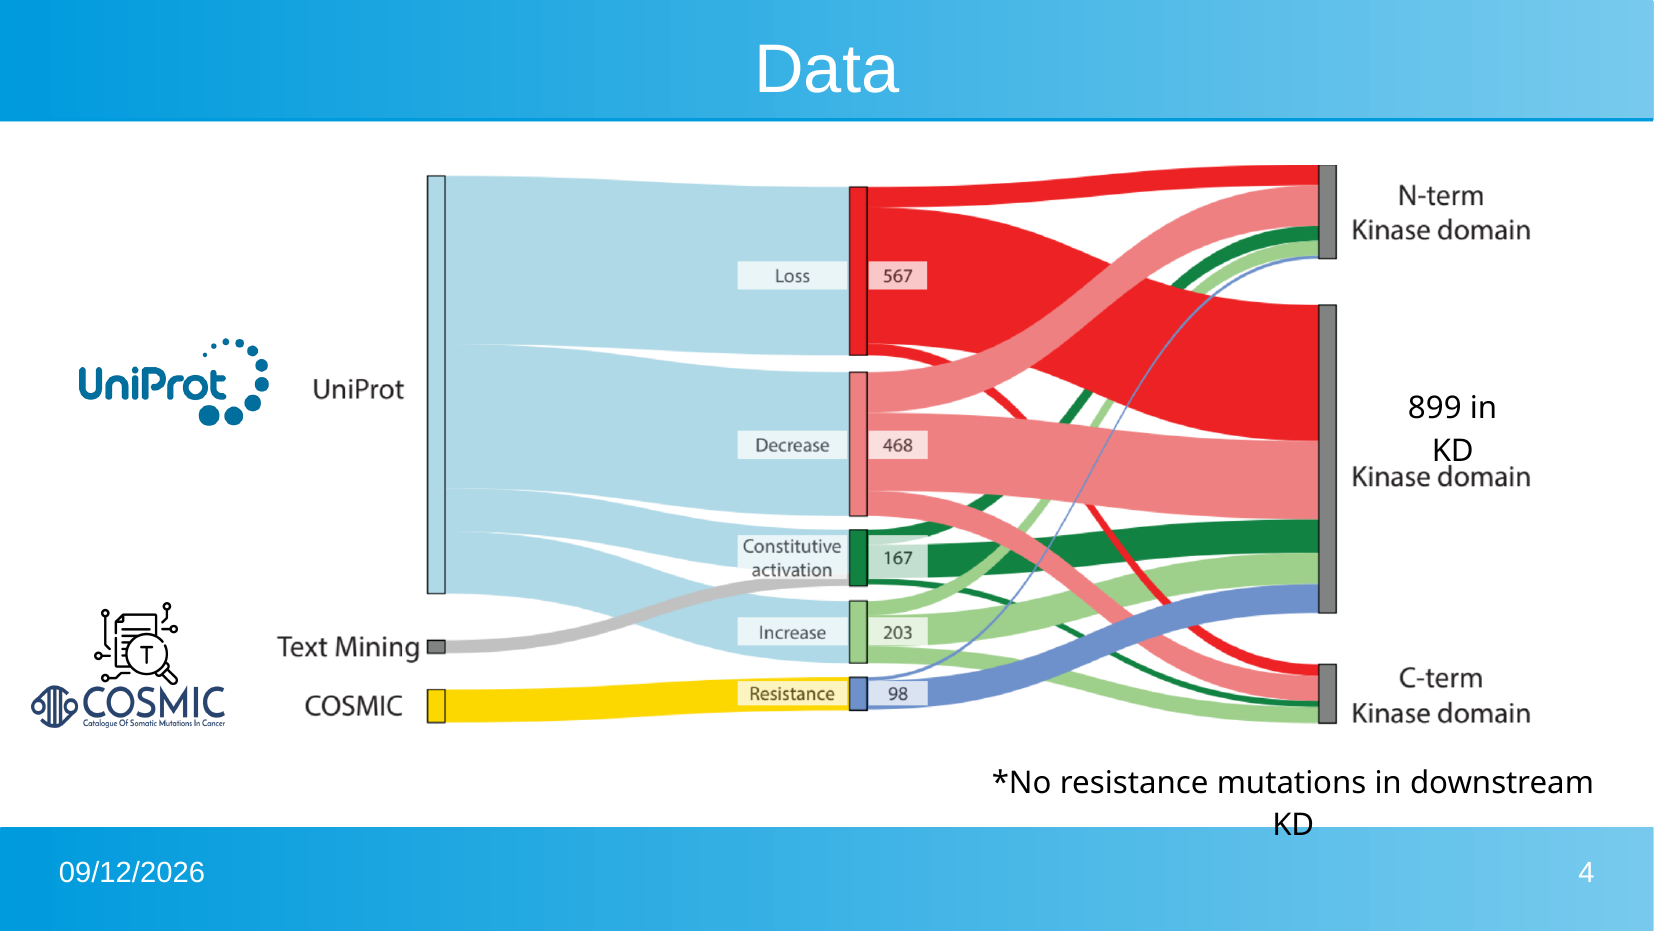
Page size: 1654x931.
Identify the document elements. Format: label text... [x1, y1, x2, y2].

text_box *No resistance mutations in downstream KD [962, 748, 1625, 856]
text_box 899 in KD [1370, 374, 1536, 482]
picture [79, 165, 1536, 730]
picture [31, 602, 225, 729]
title Data [59, 29, 1595, 108]
